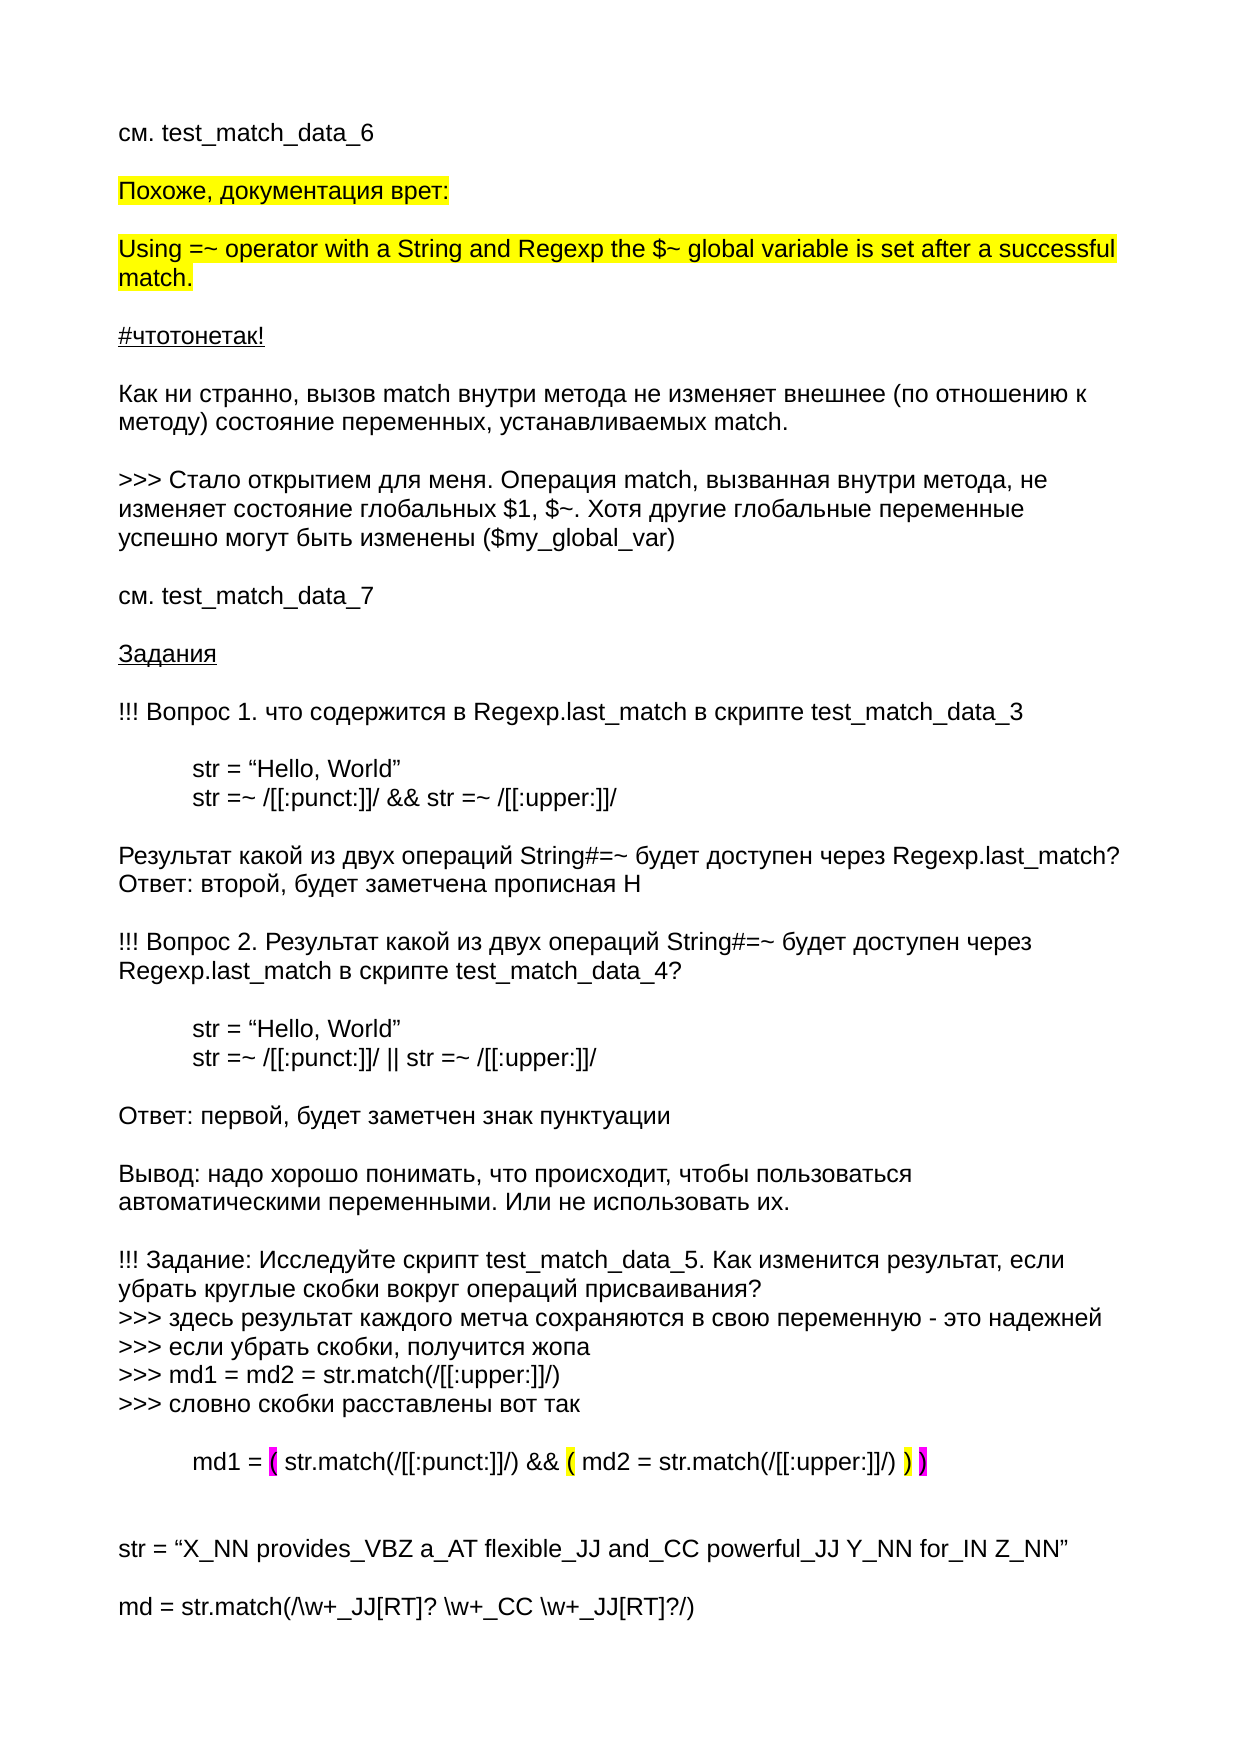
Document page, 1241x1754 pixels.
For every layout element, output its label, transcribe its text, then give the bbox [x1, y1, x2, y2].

text >>> здесь результат каждого метча сохраняются в свою переменную - это надежней [118, 1303, 1122, 1331]
text str =~ /[[:punct:]]/ || str =~ /[[:upper:]]/ [118, 1043, 1122, 1071]
text md = str.match(/\w+_JJ[RT]? \w+_CC \w+_JJ[RT]?/) [118, 1592, 1122, 1621]
text #чтотонетак! [118, 321, 1122, 349]
text Ответ: второй, будет заметчена прописная H [118, 869, 1122, 898]
text !!! Вопрос 2. Результат какой из двух операций String#=~ будет доступен через Regexp.last_match в скрипте test_match_data_4? [118, 927, 1122, 985]
text str =~ /[[:punct:]]/ && str =~ /[[:upper:]]/ [118, 783, 1122, 811]
text Using =~ operator with a String and Regexp the $~ global variable is set after a successful match. [118, 234, 1122, 291]
text см. test_match_data_7 [118, 581, 1122, 609]
text Результат какой из двух операций String#=~ будет доступен через Regexp.last_match? [118, 841, 1122, 869]
text Задания [118, 638, 1122, 667]
text str = “Hello, World” [118, 754, 1122, 783]
text !!! Вопрос 1. что содержится в Regexp.last_match в скрипте test_match_data_3 [118, 696, 1122, 725]
text >>> словно скобки расставлены вот так [118, 1389, 1122, 1418]
text >>> Стало открытием для меня. Операция match, вызванная внутри метода, не изменяет состояние глобальных $1, $~. Хотя другие глобальные переменные успешно могут быть изменены ($my_global_var) [118, 465, 1122, 551]
text str = “Hello, World” [118, 1014, 1122, 1043]
text Вывод: надо хорошо понимать, что происходит, чтобы пользоваться автоматическими переменными. Или не использовать их. [118, 1158, 1122, 1216]
text >>> если убрать скобки, получится жопа [118, 1331, 1122, 1360]
text Похоже, документация врет: [118, 176, 1122, 205]
text >>> md1 = md2 = str.match(/[[:upper:]]/) [118, 1360, 1122, 1389]
text !!! Задание: Исследуйте скрипт test_match_data_5. Как изменится результат, если убрать круглые скобки вокруг операций присваивания? [118, 1245, 1122, 1303]
text md1 = ( str.match(/[[:punct:]]/) && ( md2 = str.match(/[[:upper:]]/) ) ) [118, 1447, 1122, 1476]
text см. test_match_data_6 [118, 118, 1122, 147]
text str = “X_NN provides_VBZ a_AT flexible_JJ and_CC powerful_JJ Y_NN for_IN Z_NN” [118, 1534, 1122, 1563]
text Ответ: первой, будет заметчен знак пунктуации [118, 1101, 1122, 1129]
text Как ни странно, вызов match внутри метода не изменяет внешнее (по отношению к методу) состояние переменных, устанавливаемых match. [118, 378, 1122, 436]
